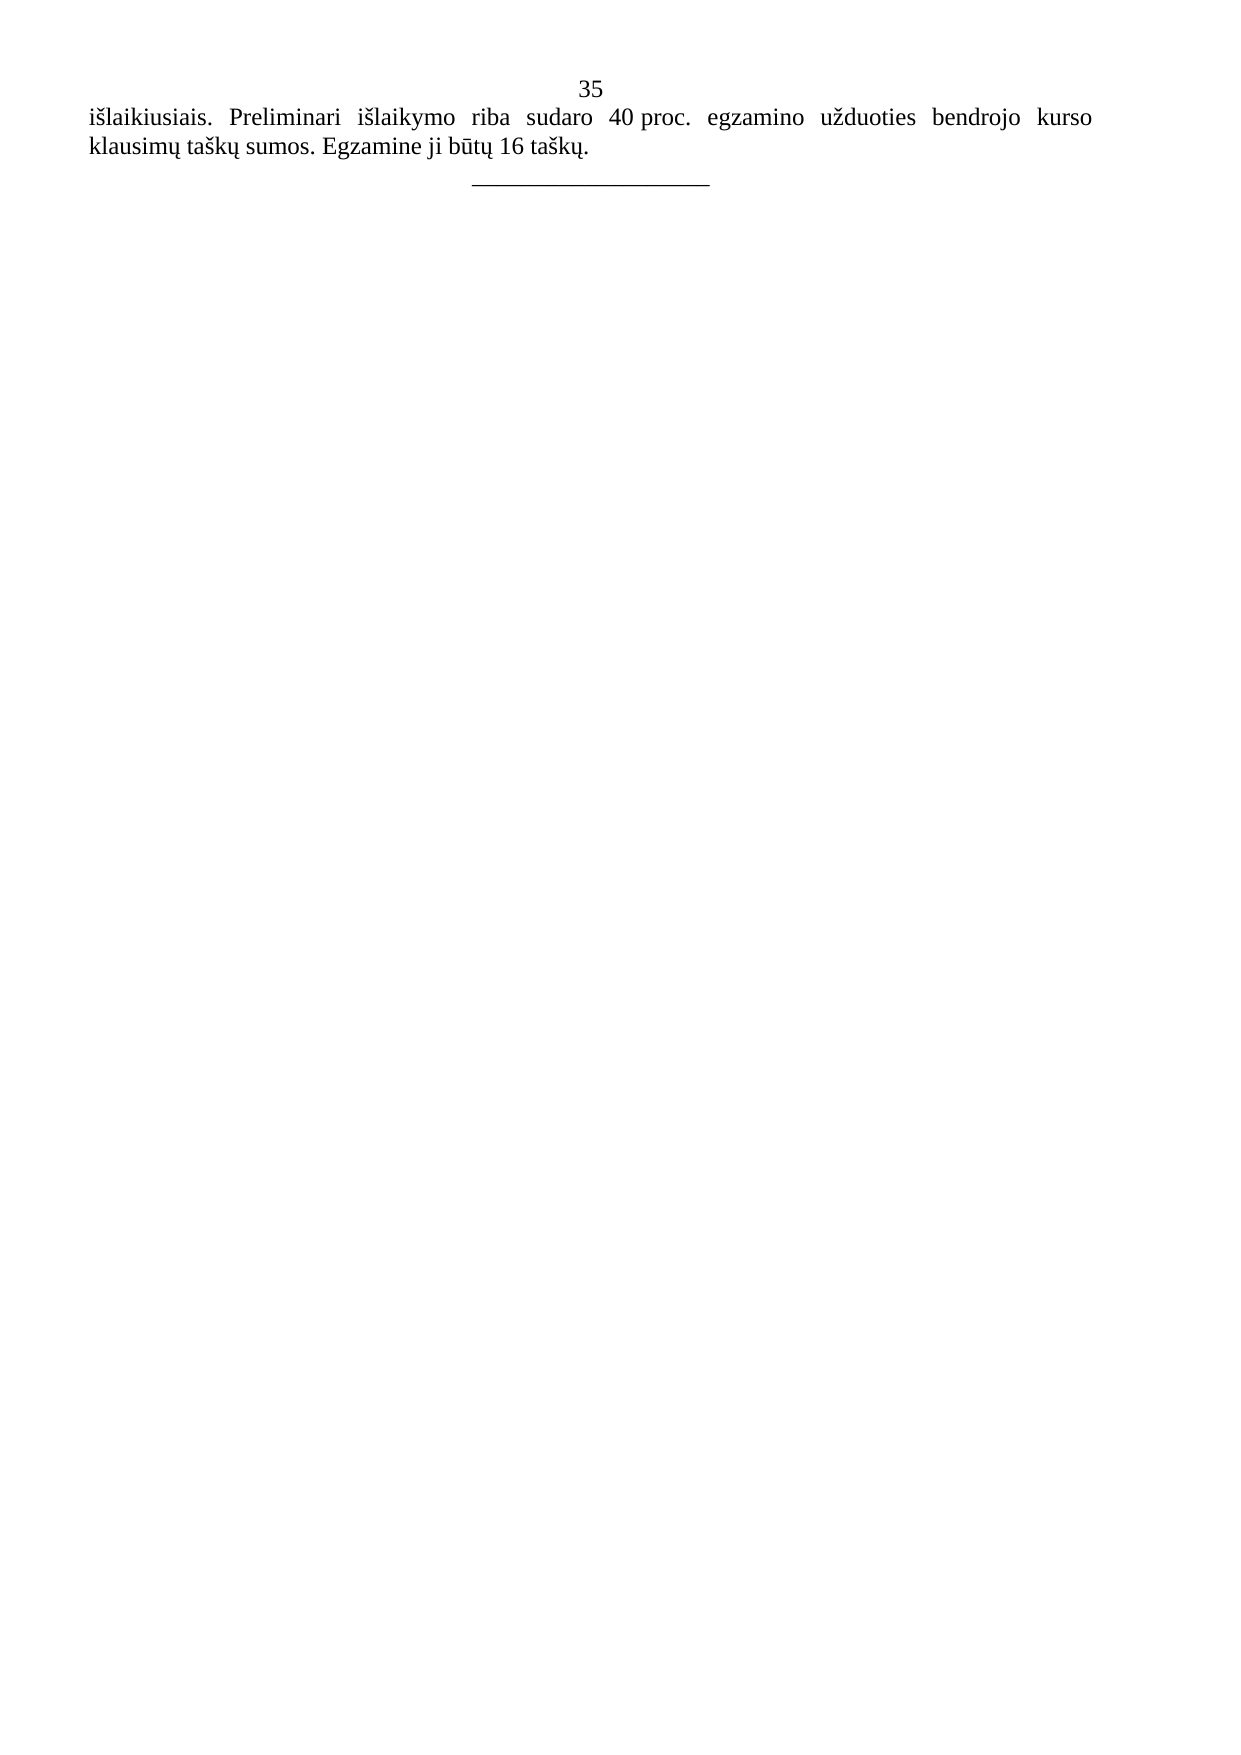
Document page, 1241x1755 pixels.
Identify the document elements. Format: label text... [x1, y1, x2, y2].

text ___________________ [89, 160, 1093, 189]
text išlaikiusiais. Preliminari išlaikymo riba sudaro 40 proc. egzamino užduoties bendrojo kurso klausimų taškų sumos. Egzamine ji būtų 16 taškų. [89, 102, 1093, 160]
